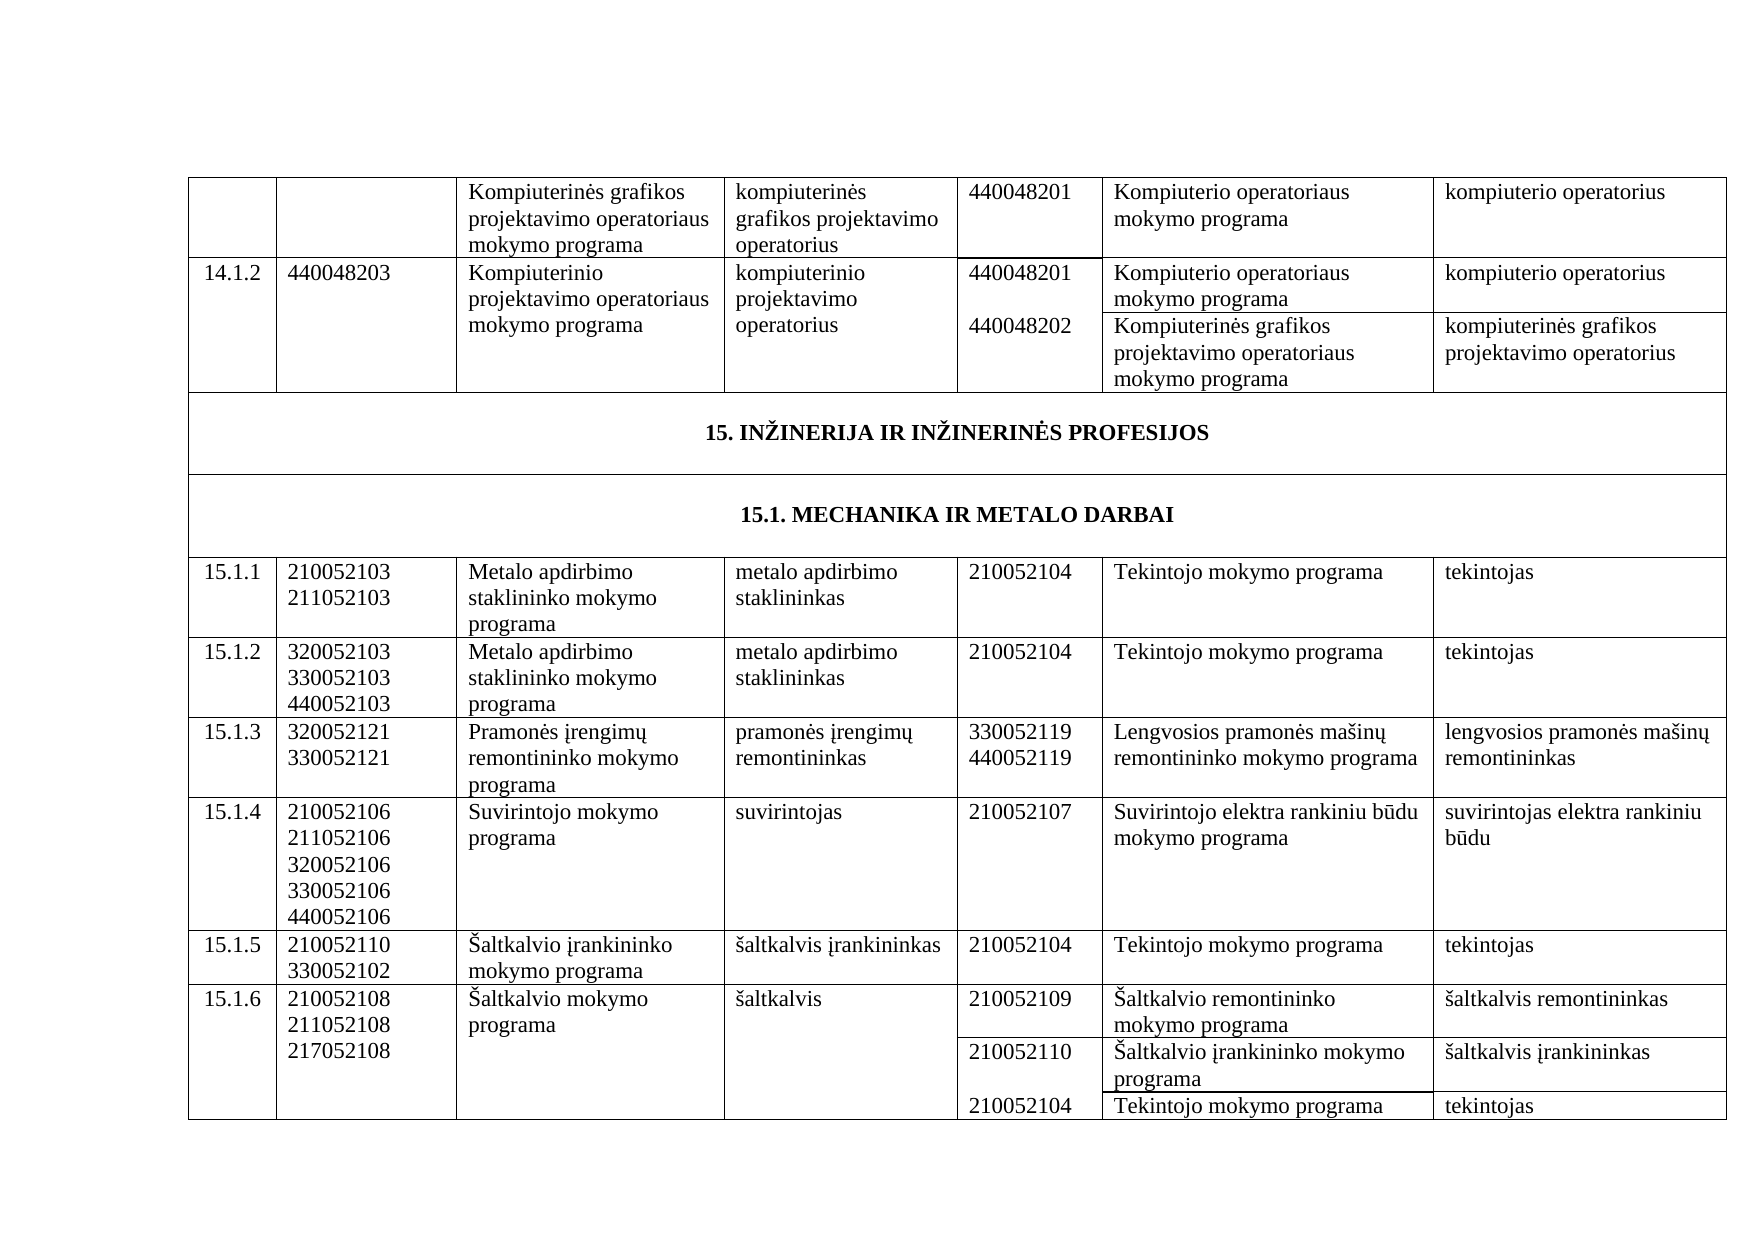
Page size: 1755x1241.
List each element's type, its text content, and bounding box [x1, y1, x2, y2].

table_cell 15.1.4 [189, 798, 276, 930]
table_cell 210052110 330052102 [277, 931, 456, 983]
table_cell 15.1.2 [189, 638, 276, 717]
table_cell tekintojas [1434, 638, 1726, 717]
table_cell [189, 178, 276, 257]
table_cell 440048201 [958, 259, 1102, 312]
table_cell metalo apdirbimo staklininkas [725, 558, 957, 637]
table_cell 210052104 [958, 558, 1102, 637]
table_cell [277, 178, 456, 257]
table_cell 440048202 [958, 312, 1102, 392]
table_cell suvirintojas [725, 798, 957, 930]
table_cell 210052104 [958, 638, 1102, 717]
table_cell Tekintojo mokymo programa [1103, 1093, 1433, 1119]
table_cell Šaltkalvio įrankininko mokymo programa [1103, 1038, 1433, 1091]
table_cell metalo apdirbimo staklininkas [725, 638, 957, 717]
table_cell 210052110 [958, 1038, 1102, 1091]
table_cell Šaltkalvio mokymo programa [457, 985, 724, 1119]
table_cell 210052107 [958, 798, 1102, 930]
table_cell 15.1.5 [189, 931, 276, 983]
table_cell Suvirintojo mokymo programa [457, 798, 724, 930]
table_cell 15.1. MECHANIKA IR METALO DARBAI [189, 475, 1726, 557]
table_cell suvirintojas elektra rankiniu būdu [1434, 798, 1726, 930]
table_cell šaltkalvis įrankininkas [725, 931, 957, 983]
table_cell Suvirintojo elektra rankiniu būdu mokymo programa [1103, 798, 1433, 930]
table_cell 14.1.2 [189, 258, 276, 392]
table_cell 210052104 [958, 931, 1102, 983]
table_cell tekintojas [1434, 931, 1726, 983]
table_cell Kompiuterinės grafikos projektavimo operatoriaus mokymo programa [457, 178, 724, 257]
table_cell šaltkalvis [725, 985, 957, 1119]
table_cell Kompiuterio operatoriaus mokymo programa [1103, 178, 1433, 257]
table_cell 210052109 [958, 985, 1102, 1037]
table_cell Šaltkalvio įrankininko mokymo programa [457, 931, 724, 983]
table_cell Kompiuterio operatoriaus mokymo programa [1103, 258, 1433, 312]
table_cell 440048203 [277, 258, 456, 392]
table_cell kompiuterio operatorius [1434, 258, 1726, 312]
table_cell 210052104 [958, 1091, 1102, 1119]
table_cell Kompiuterinio projektavimo operatoriaus mokymo programa [457, 258, 724, 392]
table_cell Metalo apdirbimo staklininko mokymo programa [457, 558, 724, 637]
table_cell 15.1.3 [189, 718, 276, 797]
table_cell pramonės įrengimų remontininkas [725, 718, 957, 797]
table_cell tekintojas [1434, 558, 1726, 637]
table_cell kompiuterinio projektavimo operatorius [725, 258, 957, 392]
table_cell 15.1.1 [189, 558, 276, 637]
table_cell 210052108 211052108 217052108 [277, 985, 456, 1119]
table_cell 320052103 330052103 440052103 [277, 638, 456, 717]
table_cell Metalo apdirbimo staklininko mokymo programa [457, 638, 724, 717]
table_cell 320052121 330052121 [277, 718, 456, 797]
table_cell kompiuterinės grafikos projektavimo operatorius [1434, 313, 1726, 392]
table_cell Tekintojo mokymo programa [1103, 638, 1433, 717]
table_cell tekintojas [1434, 1092, 1726, 1119]
table_cell kompiuterio operatorius [1434, 178, 1726, 257]
table_cell 15. INŽINERIJA IR INŽINERINĖS PROFESIJOS [189, 393, 1726, 474]
table_cell lengvosios pramonės mašinų remontininkas [1434, 718, 1726, 797]
table_cell Tekintojo mokymo programa [1103, 931, 1433, 983]
table_cell 210052106 211052106 320052106 330052106 440052106 [277, 798, 456, 930]
table_cell Lengvosios pramonės mašinų remontininko mokymo programa [1103, 718, 1433, 797]
table_cell Šaltkalvio remontininko mokymo programa [1103, 985, 1433, 1037]
table_cell Pramonės įrengimų remontininko mokymo programa [457, 718, 724, 797]
table_cell 210052103 211052103 [277, 558, 456, 637]
table_cell kompiuterinės grafikos projektavimo operatorius [725, 178, 957, 257]
table_cell 330052119 440052119 [958, 718, 1102, 797]
table_cell šaltkalvis įrankininkas [1434, 1038, 1726, 1091]
table_cell 440048201 [958, 178, 1102, 257]
table_cell 15.1.6 [189, 985, 276, 1119]
table_cell Kompiuterinės grafikos projektavimo operatoriaus mokymo programa [1103, 313, 1433, 392]
table_cell Tekintojo mokymo programa [1103, 558, 1433, 637]
table_cell šaltkalvis remontininkas [1434, 985, 1726, 1037]
